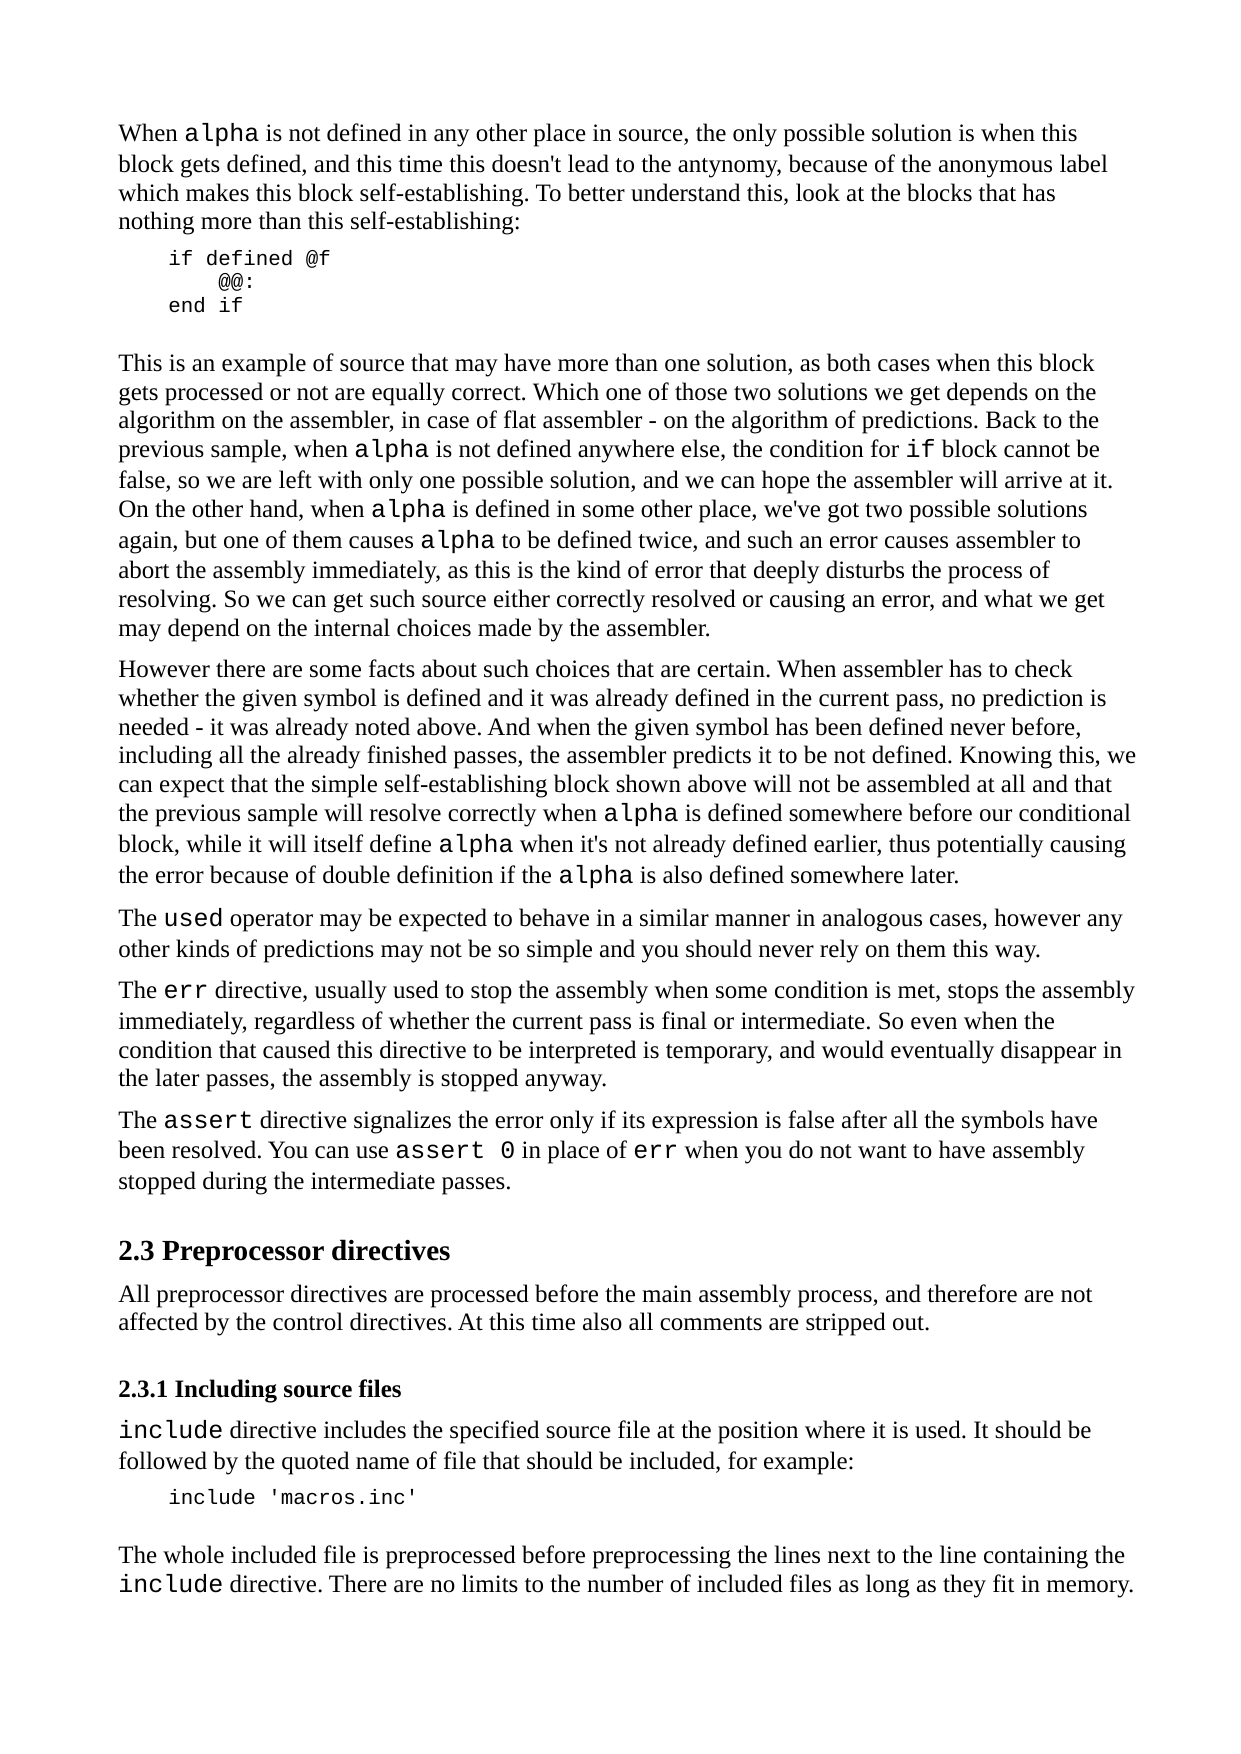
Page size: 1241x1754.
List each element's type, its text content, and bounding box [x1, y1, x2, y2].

text The assert directive signalizes the error only if its expression is false after all the symbols have been resolved. You can use assert 0 in place of err when you do not want to have assembly stopped during the intermediate passes. [118, 1105, 1137, 1195]
text include directive includes the specified source file at the position where it is used. It should be followed by the quoted name of file that should be included, for example: [118, 1415, 1137, 1474]
subtitle 2.3.1 Including source files [118, 1374, 1137, 1402]
text The used operator may be expected to behave in a similar manner in analogous cases, however any other kinds of predictions may not be so simple and you should never rely on them this way. [118, 903, 1137, 963]
text The err directive, usually used to stop the assembly when some condition is met, stops the assembly immediately, regardless of whether the current pass is final or intermediate. So even when the condition that caused this directive to be interpreted is temporary, and would eventually disappear in the later passes, the assembly is stopped anyway. [118, 975, 1137, 1092]
text @@: [118, 271, 1137, 295]
text end if [118, 295, 1137, 319]
text This is an example of source that may have more than one solution, as both cases when this block gets processed or not are equally correct. Which one of those two solutions we get depends on the algorithm on the assembler, in case of flat assembler - on the algorithm of predictions. Back to the previous sample, when alpha is not defined anywhere else, the condition for if block cannot be false, so we are left with only one possible solution, and we can hope the assembler will arrive at it. On the other hand, when alpha is defined in some other place, we've got two possible solutions again, but one of them causes alpha to be defined twice, and such an error causes assembler to abort the assembly immediately, as this is the kind of error that deeply disturbs the process of resolving. So we can get such source either correctly resolved or causing an error, and what we get may depend on the internal choices made by the assembler. [118, 348, 1137, 642]
text When alpha is not defined in any other place in source, the only possible solution is when this block gets defined, and this time this doesn't lead to the antynomy, because of the anonymous label which makes this block self-establishing. To better understand this, look at the blocks that has nothing more than this self-establishing: [118, 118, 1137, 235]
text However there are some facts about such choices that are certain. When assembler has to check whether the given symbol is defined and it was already defined in the current pass, no prediction is needed - it was already noted above. And when the given symbol has been defined never before, including all the already finished passes, the assembler predicts it to be not defined. Knowing this, we can expect that the simple self-establishing block shown above will not be assembled at all and that the previous sample will resolve correctly when alpha is defined somewhere before our conditional block, while it will itself define alpha when it's not already defined earlier, thus potentially causing the error because of double definition if the alpha is also defined somewhere later. [118, 654, 1137, 891]
text if defined @f [118, 248, 1137, 271]
subtitle 2.3 Preprocessor directives [118, 1233, 1137, 1266]
text include 'macros.inc' [118, 1487, 1137, 1511]
text All preprocessor directives are processed before the main assembly process, and therefore are not affected by the control directives. At this time also all comments are stripped out. [118, 1279, 1137, 1336]
text The whole included file is preprocessed before preprocessing the lines next to the line containing the include directive. There are no limits to the number of included files as long as they fit in memory. [118, 1540, 1137, 1600]
